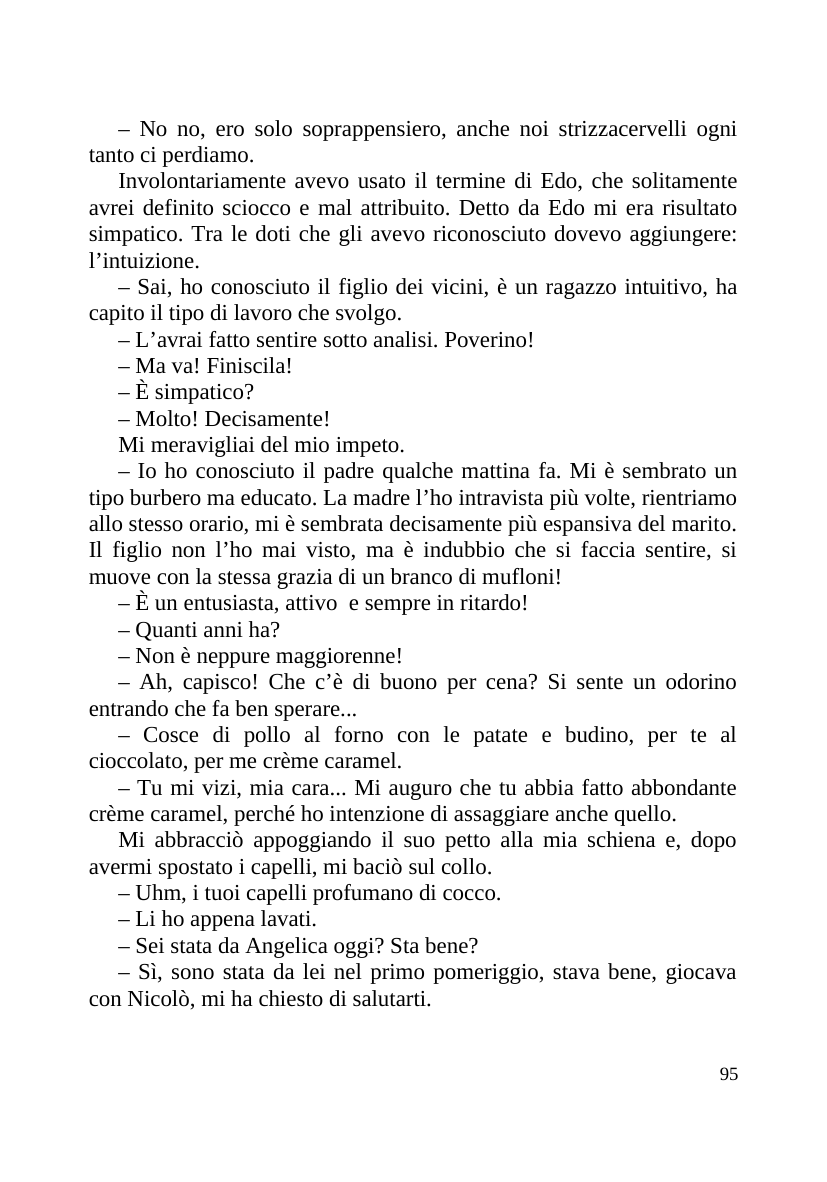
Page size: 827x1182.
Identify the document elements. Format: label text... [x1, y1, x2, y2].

text Mi meravigliai del mio impeto. [88, 431, 738, 457]
text – è un entusiasta, attivo e sempre in ritardo! [88, 589, 738, 616]
text – Sai, ho conosciuto il figlio dei vicini, è un ragazzo intuitivo, ha capito il tipo di lavoro che svolgo. [88, 273, 738, 326]
text Mi abbracciò appoggiando il suo petto alla mia schiena e, dopo avermi spostato i capelli, mi baciò sul collo. [88, 826, 738, 879]
text Involontariamente avevo usato il termine di Edo, che solitamente avrei definito sciocco e mal attribuito. Detto da Edo mi era risultato simpatico. Tra le doti che gli avevo riconosciuto dovevo aggiungere: l’intuizione. [88, 168, 738, 273]
text – Uhm, i tuoi capelli profumano di cocco. [88, 879, 738, 906]
text – Quanti anni ha? [88, 616, 738, 642]
text – Sì, sono stata da lei nel primo pomeriggio, stava bene, giocava con Nicolò, mi ha chiesto di salutarti. [88, 958, 738, 1011]
text – Non è neppure maggiorenne! [88, 642, 738, 668]
text – è simpatico? [88, 378, 738, 405]
text – Ah, capisco! Che c’è di buono per cena? Si sente un odorino entrando che fa ben sperare... [88, 668, 738, 721]
text – No no, ero solo soprappensiero, anche noi strizzacervelli ogni tanto ci perdiamo. [88, 115, 738, 168]
text – Io ho conosciuto il padre qualche mattina fa. Mi è sembrato un tipo burbero ma educato. La madre l’ho intravista più volte, rientriamo allo stesso orario, mi è sembrata decisamente più espansiva del marito. Il figlio non l’ho mai visto, ma è indubbio che si faccia sentire, si muove con la stessa grazia di un branco di mufloni! [88, 457, 738, 589]
text – Cosce di pollo al forno con le patate e budino, per te al cioccolato, per me crème caramel. [88, 721, 738, 774]
text – Molto! Decisamente! [88, 405, 738, 431]
text – Sei stata da Angelica oggi? Sta bene? [88, 932, 738, 958]
text – Ma va! Finiscila! [88, 352, 738, 378]
text – Tu mi vizi, mia cara... Mi auguro che tu abbia fatto abbondante crème caramel, perché ho intenzione di assaggiare anche quello. [88, 774, 738, 826]
text – Li ho appena lavati. [88, 906, 738, 932]
text – L’avrai fatto sentire sotto analisi. Poverino! [88, 326, 738, 352]
